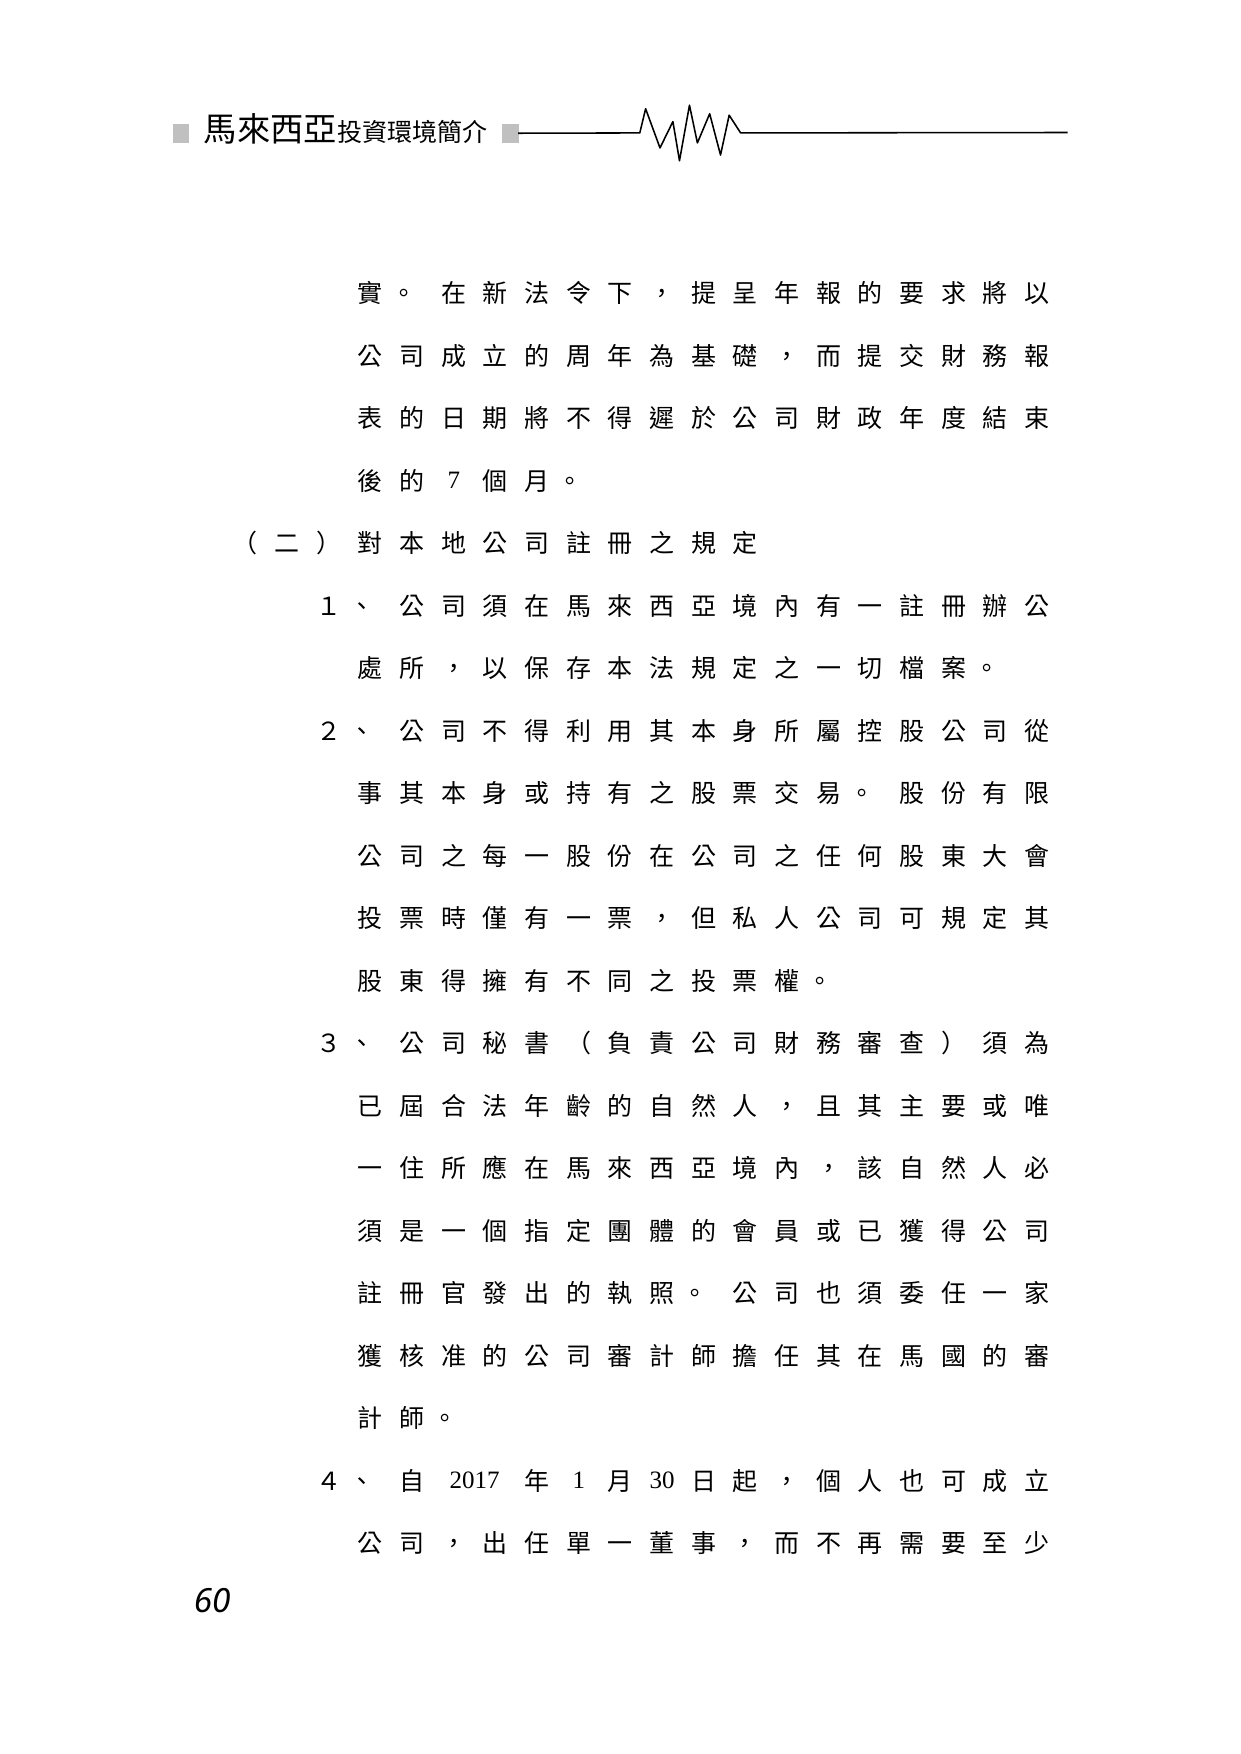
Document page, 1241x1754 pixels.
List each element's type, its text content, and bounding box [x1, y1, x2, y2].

text ２、公司不得利用其本身所屬控股公司從事其本身或持有之股票交易。股份有限公司之每一股份在公司之任何股東大會投票時僅有一票，但私人公司可規定其股東得擁有不同之投票權。 [281, 688, 1058, 1000]
text ３、公司秘書（負責公司財務審查）須為已屆合法年齡的自然人，且其主要或唯一住所應在馬來西亞境內，該自然人必須是一個指定團體的會員或已獲得公司註冊官發出的執照。公司也須委任一家獲核准的公司審計師擔任其在馬國的審計師。 [281, 1000, 1058, 1438]
text ４、自2017年1月30日起，個人也可成立公司，出任單一董事，而不再需要至少 [281, 1438, 1058, 1563]
text 實。在新法令下，提呈年報的要求將以公司成立的周年為基礎，而提交財務報表的日期將不得遲於公司財政年度結束後的7個月。 [281, 250, 1058, 500]
text （二）對本地公司註冊之規定 [207, 500, 1058, 563]
text １、公司須在馬來西亞境內有一註冊辦公處所，以保存本法規定之一切檔案。 [281, 563, 1058, 688]
